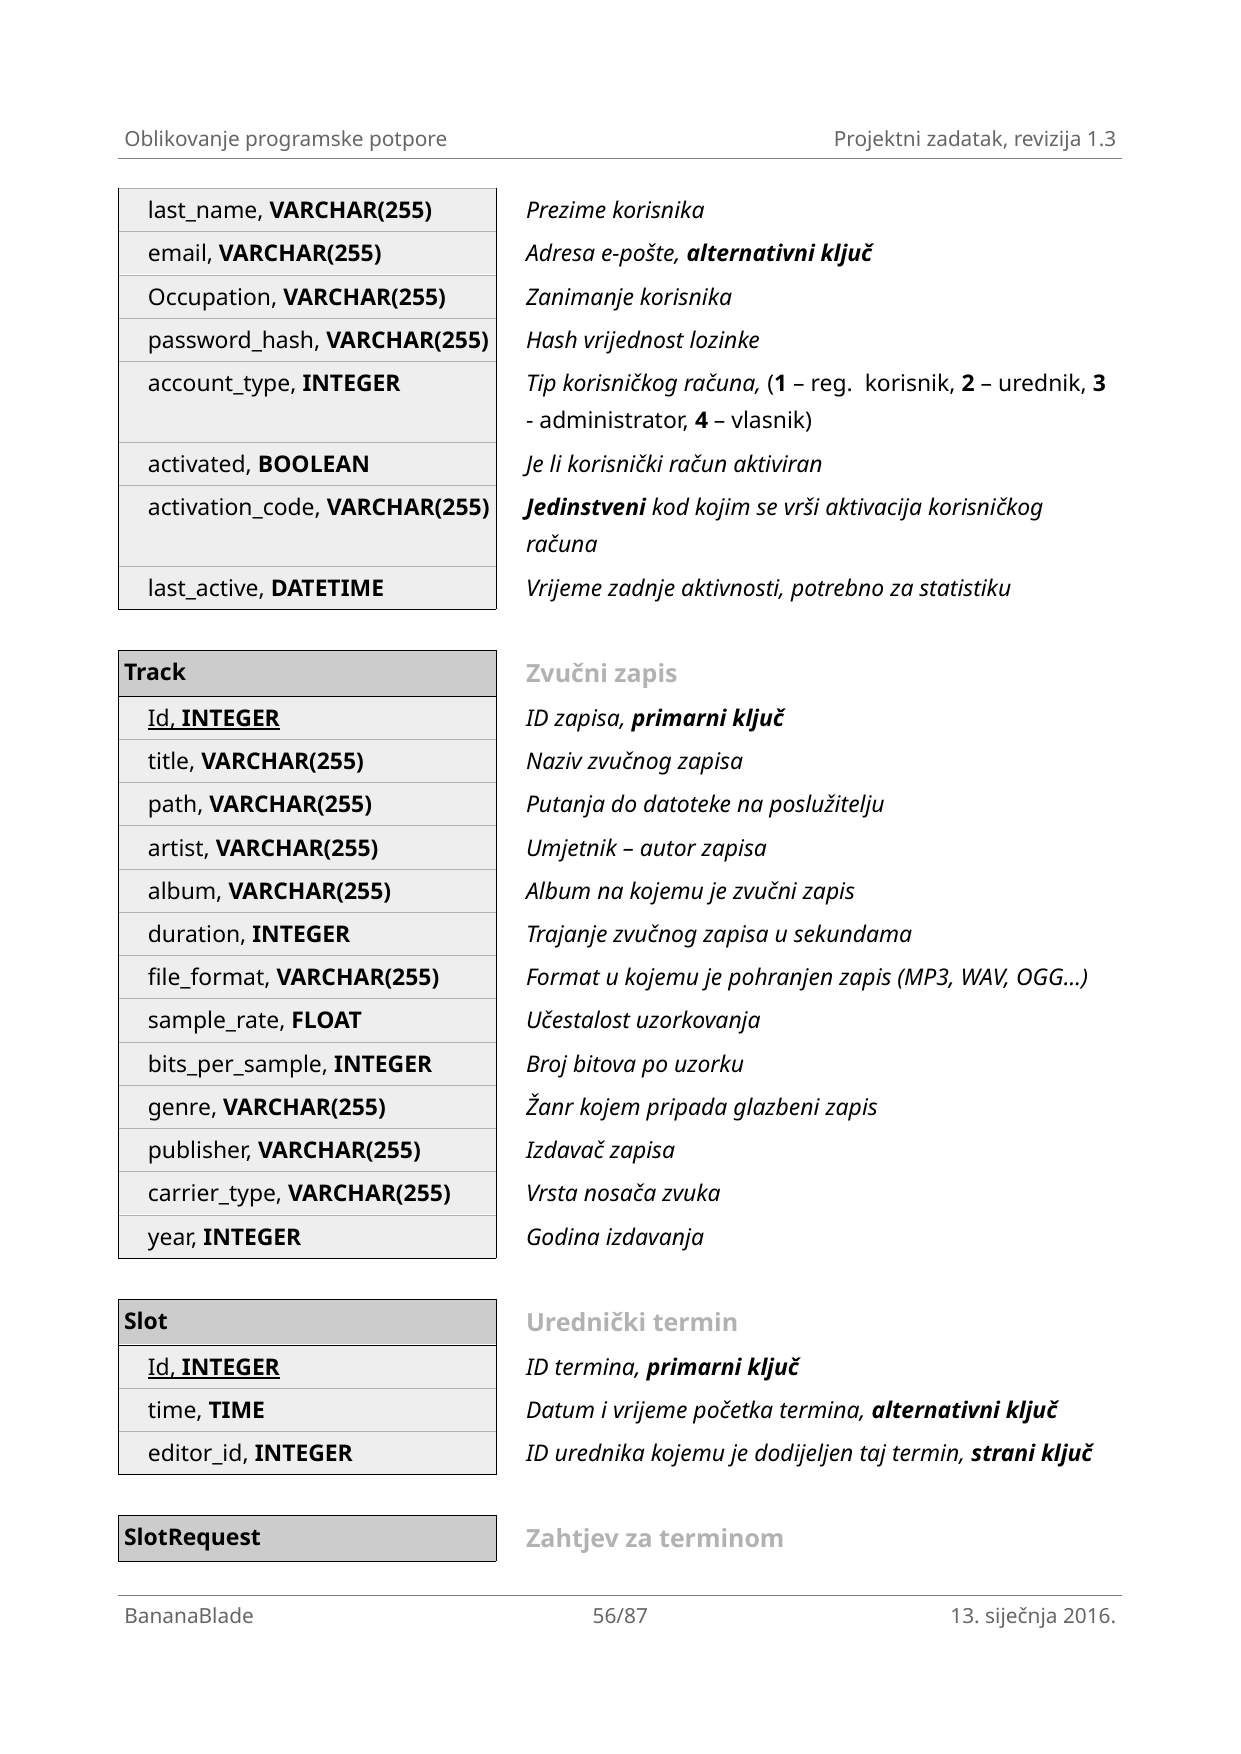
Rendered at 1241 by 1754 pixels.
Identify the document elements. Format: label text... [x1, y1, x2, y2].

table_cell Id, INTEGER [119, 697, 496, 739]
table_cell Naziv zvučnog zapisa [497, 739, 1123, 782]
table_cell ID termina, primarni ključ [497, 1345, 1123, 1388]
table_cell Učestalost uzorkovanja [497, 998, 1123, 1042]
table_cell year, INTEGER [119, 1216, 496, 1258]
table_cell Vrijeme zadnje aktivnosti, potrebno za statistiku [497, 566, 1123, 609]
table_cell Datum i vrijeme početka termina, alternativni ključ [497, 1388, 1123, 1431]
table_cell publisher, VARCHAR(255) [119, 1129, 496, 1171]
table_cell Umjetnik – autor zapisa [497, 825, 1123, 869]
table_cell time, TIME [119, 1389, 496, 1431]
table_cell file_format, VARCHAR(255) [119, 956, 496, 998]
table_cell activated, BOOLEAN [119, 443, 496, 485]
table_header Slot [119, 1300, 496, 1344]
table_cell password_hash, VARCHAR(255) [119, 319, 496, 361]
table_cell last_active, DATETIME [119, 567, 496, 609]
table_cell Tip korisničkog računa, (1 – reg. korisnik, 2 – urednik, 3 - administrator, 4 – vlasnik) [497, 361, 1123, 442]
table_cell artist, VARCHAR(255) [119, 826, 496, 869]
table_cell Broj bitova po uzorku [497, 1042, 1123, 1085]
table_cell Hash vrijednost lozinke [497, 318, 1123, 361]
table_header Zvučni zapis [497, 650, 1123, 696]
table_cell editor_id, INTEGER [119, 1432, 496, 1474]
table_cell last_name, VARCHAR(255) [119, 189, 496, 231]
table_cell Žanr kojem pripada glazbeni zapis [497, 1085, 1123, 1128]
table_cell Putanja do datoteke na poslužitelju [497, 782, 1123, 825]
table_cell Vrsta nosača zvuka [497, 1171, 1123, 1214]
table_cell Format u kojemu je pohranjen zapis (MP3, WAV, OGG...) [497, 955, 1123, 998]
table_cell carrier_type, VARCHAR(255) [119, 1172, 496, 1214]
table_cell Adresa e-pošte, alternativni ključ [497, 231, 1123, 274]
table_cell Prezime korisnika [497, 188, 1123, 231]
table_cell Godina izdavanja [497, 1215, 1123, 1258]
table_cell ID urednika kojemu je dodijeljen taj termin, strani ključ [497, 1431, 1123, 1474]
table_cell ID zapisa, primarni ključ [497, 696, 1123, 739]
table_cell Id, INTEGER [119, 1346, 496, 1388]
table_header Zahtjev za terminom [497, 1515, 1123, 1561]
table_cell Zanimanje korisnika [497, 275, 1123, 318]
table_cell sample_rate, FLOAT [119, 999, 496, 1042]
table_cell album, VARCHAR(255) [119, 870, 496, 912]
table_cell Occupation, VARCHAR(255) [119, 276, 496, 318]
table_cell email, VARCHAR(255) [119, 232, 496, 274]
table_cell Je li korisnički račun aktiviran [497, 442, 1123, 485]
table_header SlotRequest [119, 1516, 496, 1561]
table_header Urednički termin [497, 1299, 1123, 1344]
table_header Track [119, 651, 496, 696]
table_cell account_type, INTEGER [119, 362, 496, 442]
table_cell Izdavač zapisa [497, 1128, 1123, 1171]
table_cell duration, INTEGER [119, 913, 496, 955]
table_cell path, VARCHAR(255) [119, 783, 496, 825]
table_cell title, VARCHAR(255) [119, 740, 496, 782]
table_cell bits_per_sample, INTEGER [119, 1043, 496, 1085]
table_cell Trajanje zvučnog zapisa u sekundama [497, 912, 1123, 955]
table_cell activation_code, VARCHAR(255) [119, 486, 496, 566]
table_cell genre, VARCHAR(255) [119, 1086, 496, 1128]
table_cell Jedinstveni kod kojim se vrši aktivacija korisničkog računa [497, 485, 1123, 566]
table_cell Album na kojemu je zvučni zapis [497, 869, 1123, 912]
